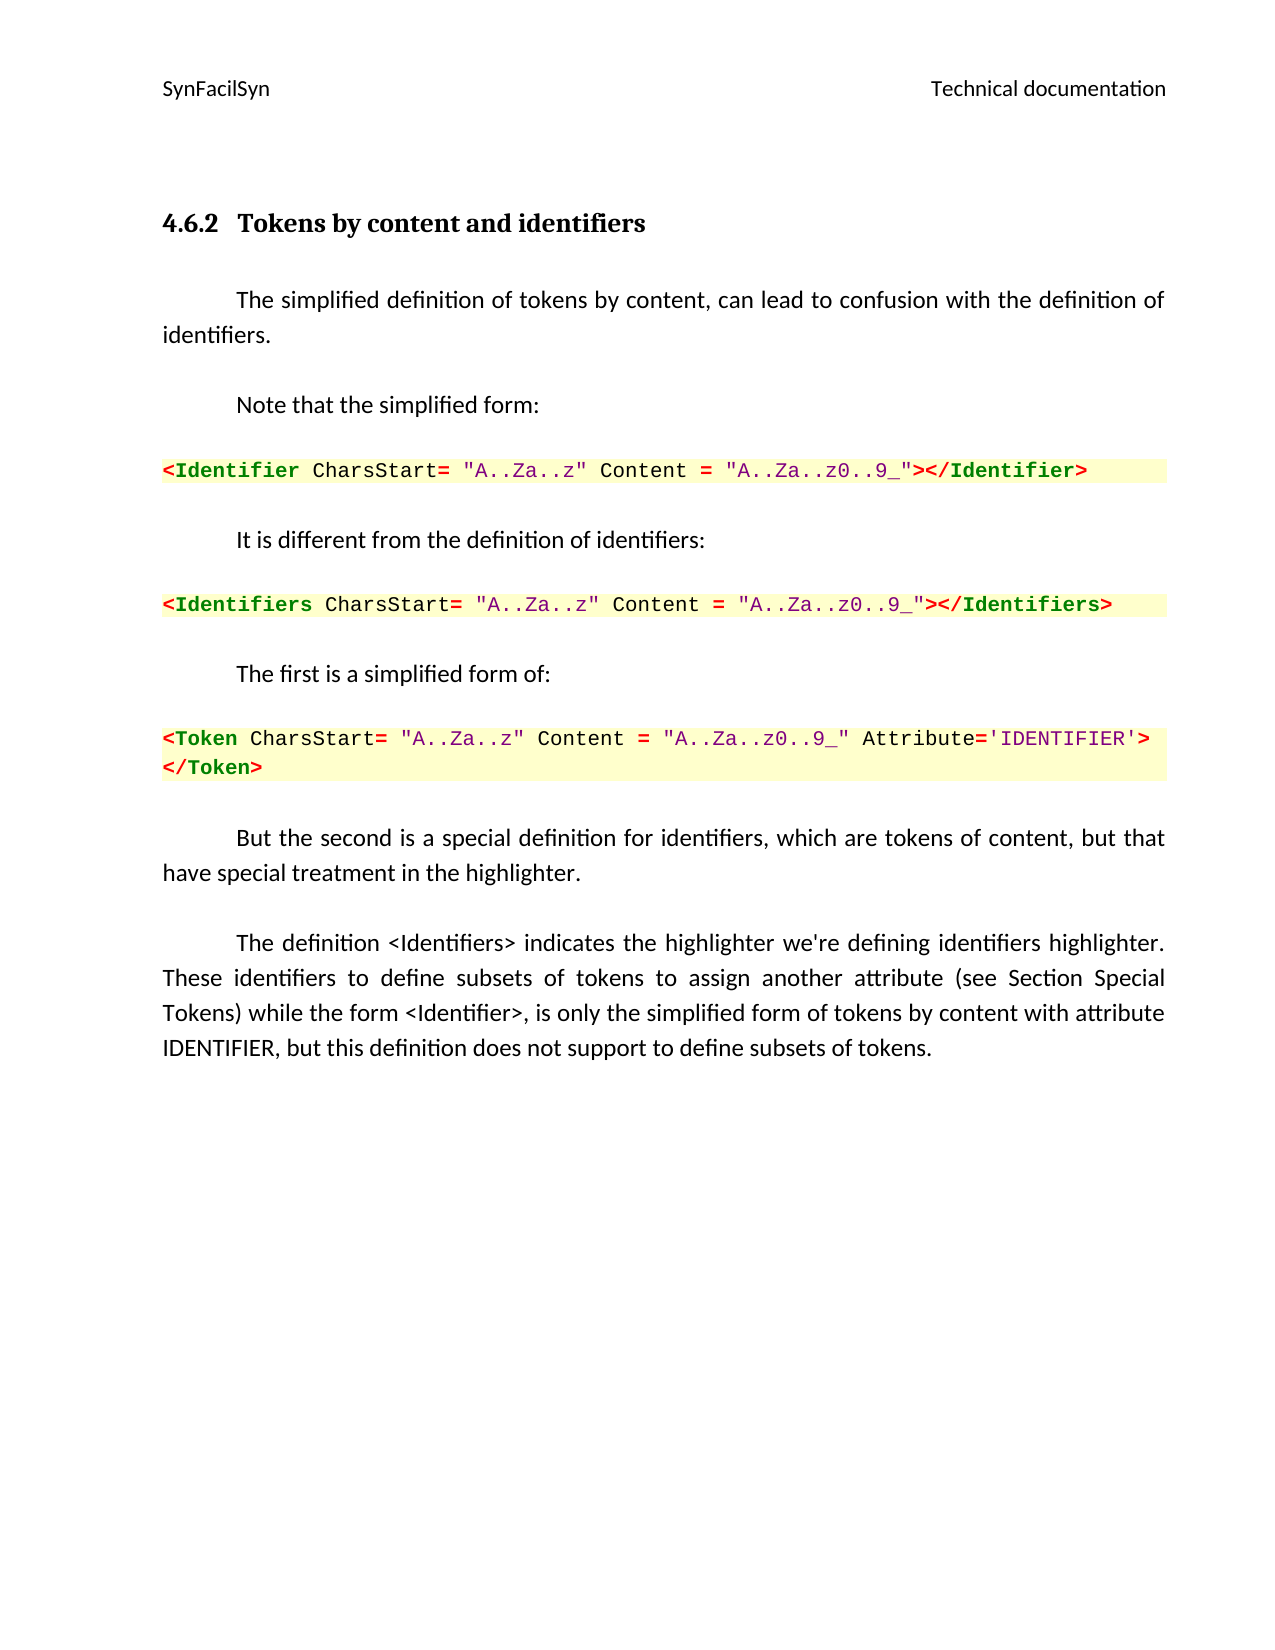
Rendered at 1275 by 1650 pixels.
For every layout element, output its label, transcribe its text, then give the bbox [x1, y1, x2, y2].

text But the second is a special definition for identifiers, which are tokens of content, but that have special treatment in the highlighter. [162, 822, 1167, 887]
text Note that the simplified form: [162, 389, 1167, 420]
subtitle Tokens by content and identifiers [162, 208, 1167, 239]
text It is different from the definition of identifiers: [162, 524, 1167, 554]
text The simplified definition of tokens by content, can lead to confusion with the definition of identifiers. [162, 284, 1167, 350]
text </Token> [162, 757, 1167, 781]
text The definition <Identifiers> indicates the highlighter we're defining identifiers highlighter. These identifiers to define subsets of tokens to assign another attribute (see Section Special Tokens) while the form <Identifier>, is only the simplified form of tokens by content with attribute IDENTIFIER, but this definition does not support to define subsets of tokens. [162, 927, 1167, 1062]
text <Token CharsStart= "A..Za..z" Content = "A..Za..z0..9_" Attribute='IDENTIFIER'> [162, 728, 1167, 752]
text The first is a simplified form of: [162, 658, 1167, 689]
text <Identifiers CharsStart= "A..Za..z" Content = "A..Za..z0..9_"></Identifiers> [162, 594, 1167, 617]
text <Identifier CharsStart= "A..Za..z" Content = "A..Za..z0..9_"></Identifier> [162, 459, 1167, 483]
